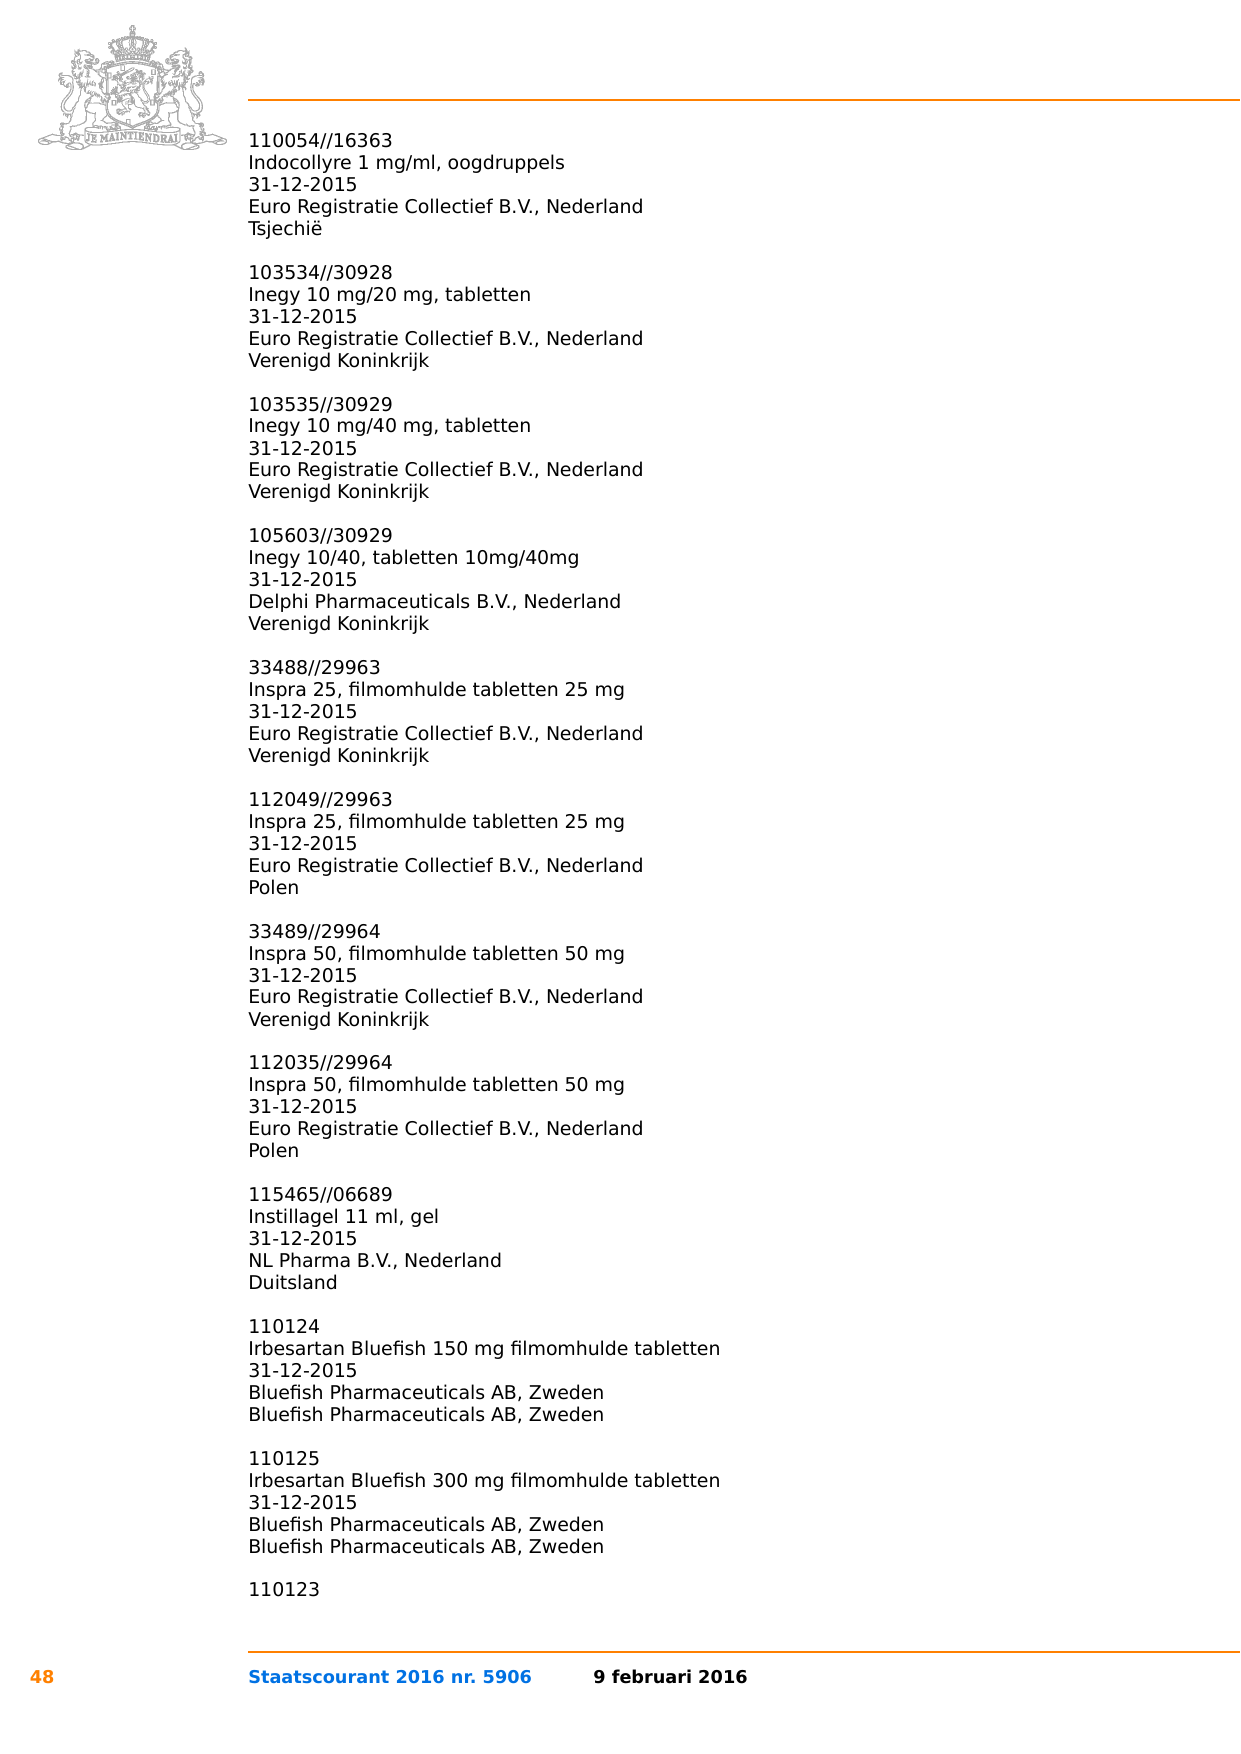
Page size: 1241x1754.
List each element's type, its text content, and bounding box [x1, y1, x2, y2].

text Delphi Pharmaceuticals B.V., Nederland [248, 591, 1163, 613]
text 110123 [248, 1579, 1163, 1601]
text Irbesartan Bluefish 300 mg filmomhulde tabletten [248, 1469, 1163, 1492]
text 31-12-2015 [248, 569, 1163, 591]
text Verenigd Koninkrijk [248, 349, 1163, 372]
text Euro Registratie Collectief B.V., Nederland [248, 196, 1163, 218]
text Inspra 50, filmomhulde tabletten 50 mg [248, 942, 1163, 964]
text Euro Registratie Collectief B.V., Nederland [248, 986, 1163, 1008]
text Euro Registratie Collectief B.V., Nederland [248, 1118, 1163, 1140]
text 31-12-2015 [248, 701, 1163, 723]
text Inspra 50, filmomhulde tabletten 50 mg [248, 1074, 1163, 1096]
text Verenigd Koninkrijk [248, 613, 1163, 635]
text 31-12-2015 [248, 306, 1163, 328]
text 33488//29963 [248, 657, 1163, 679]
text 31-12-2015 [248, 437, 1163, 459]
text NL Pharma B.V., Nederland [248, 1250, 1163, 1272]
text Verenigd Koninkrijk [248, 1008, 1163, 1030]
text Bluefish Pharmaceuticals AB, Zweden [248, 1536, 1163, 1557]
text 31-12-2015 [248, 1096, 1163, 1118]
text 112035//29964 [248, 1052, 1163, 1074]
text 31-12-2015 [248, 1492, 1163, 1513]
text Bluefish Pharmaceuticals AB, Zweden [248, 1382, 1163, 1404]
text Bluefish Pharmaceuticals AB, Zweden [248, 1404, 1163, 1426]
text Euro Registratie Collectief B.V., Nederland [248, 855, 1163, 877]
text 110054//16363 [248, 130, 1163, 152]
text 115465//06689 [248, 1184, 1163, 1206]
text Inegy 10 mg/40 mg, tabletten [248, 415, 1163, 437]
text Euro Registratie Collectief B.V., Nederland [248, 459, 1163, 481]
text Inegy 10 mg/20 mg, tabletten [248, 284, 1163, 306]
text Inegy 10/40, tabletten 10mg/40mg [248, 547, 1163, 569]
text Euro Registratie Collectief B.V., Nederland [248, 723, 1163, 745]
text Verenigd Koninkrijk [248, 745, 1163, 767]
text Bluefish Pharmaceuticals AB, Zweden [248, 1513, 1163, 1536]
text Verenigd Koninkrijk [248, 481, 1163, 503]
text Tsjechië [248, 218, 1163, 240]
picture [38, 25, 227, 150]
text 105603//30929 [248, 525, 1163, 547]
text 33489//29964 [248, 921, 1163, 942]
text Duitsland [248, 1272, 1163, 1294]
text 31-12-2015 [248, 964, 1163, 986]
text Inspra 25, filmomhulde tabletten 25 mg [248, 679, 1163, 701]
text 31-12-2015 [248, 1360, 1163, 1382]
text 103535//30929 [248, 393, 1163, 415]
text 31-12-2015 [248, 1228, 1163, 1250]
text Polen [248, 877, 1163, 899]
text 112049//29963 [248, 789, 1163, 811]
text Polen [248, 1140, 1163, 1162]
text 110125 [248, 1448, 1163, 1469]
text Irbesartan Bluefish 150 mg filmomhulde tabletten [248, 1338, 1163, 1360]
text Inspra 25, filmomhulde tabletten 25 mg [248, 811, 1163, 833]
text 31-12-2015 [248, 833, 1163, 855]
text Instillagel 11 ml, gel [248, 1206, 1163, 1228]
text Indocollyre 1 mg/ml, oogdruppels [248, 152, 1163, 174]
text 110124 [248, 1316, 1163, 1338]
text 31-12-2015 [248, 174, 1163, 196]
text 103534//30928 [248, 262, 1163, 284]
text Euro Registratie Collectief B.V., Nederland [248, 328, 1163, 349]
